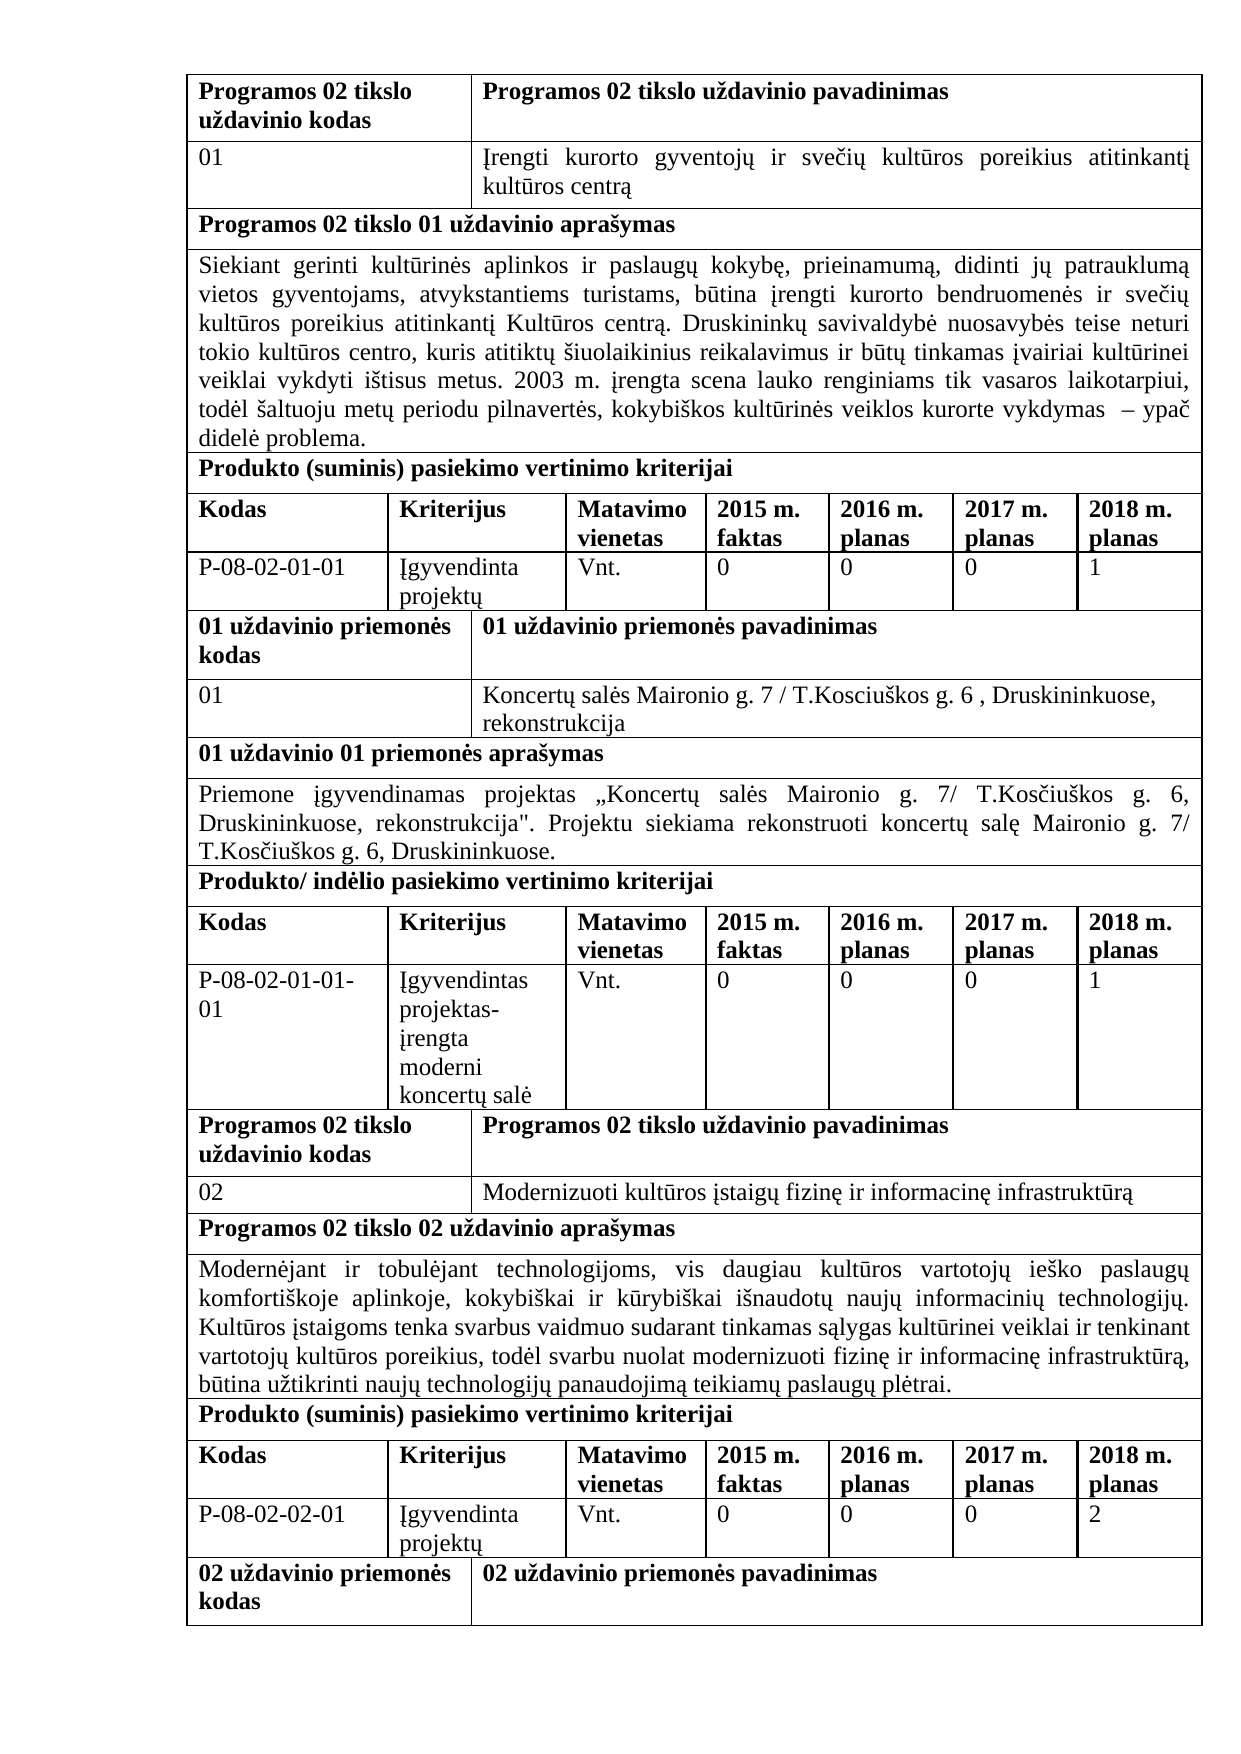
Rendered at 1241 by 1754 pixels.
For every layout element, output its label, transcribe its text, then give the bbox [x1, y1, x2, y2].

table_cell Produkto (suminis) pasiekimo vertinimo kriterijai [188, 1399, 1201, 1439]
table_cell Modernėjant ir tobulėjant technologijoms, vis daugiau kultūros vartotojų ieško paslaugų komfortiškoje aplinkoje, kokybiškai ir kūrybiškai išnaudotų naujų informacinių technologijų. Kultūros įstaigoms tenka svarbus vaidmuo sudarant tinkamas sąlygas kultūrinei veiklai ir tenkinant vartotojų kultūros poreikius, todėl svarbu nuolat modernizuoti fizinę ir informacinę infrastruktūrą, būtina užtikrinti naujų technologijų panaudojimą teikiamų paslaugų plėtrai. [188, 1255, 1201, 1398]
table_cell 2015 m. faktas [707, 1441, 828, 1498]
table_cell Programos 02 tikslo 02 uždavinio aprašymas [188, 1214, 1201, 1253]
table_cell 2015 m. faktas [707, 494, 828, 551]
table_cell 0 [830, 965, 952, 1109]
table_cell Priemone įgyvendinamas projektas „Koncertų salės Maironio g. 7/ T.Kosčiuškos g. 6, Druskininkuose, rekonstrukcija". Projektu siekiama rekonstruoti koncertų salę Maironio g. 7/ T.Kosčiuškos g. 6, Druskininkuose. [188, 779, 1201, 865]
table_cell 2018 m. planas [1079, 907, 1201, 964]
table_cell 2016 m. planas [830, 494, 952, 551]
table_cell 0 [830, 1499, 952, 1557]
table_cell 02 uždavinio priemonės kodas [188, 1558, 471, 1625]
table_cell 0 [954, 553, 1076, 610]
table_cell Programos 02 tikslo uždavinio pavadinimas [472, 1110, 1201, 1176]
table_cell 1 [1079, 965, 1201, 1109]
table_cell 0 [954, 1499, 1076, 1557]
table_cell 0 [830, 553, 952, 610]
table_cell Programos 02 tikslo uždavinio pavadinimas [472, 75, 1201, 141]
table_cell Produkto (suminis) pasiekimo vertinimo kriterijai [188, 453, 1201, 493]
table_cell Vnt. [567, 965, 705, 1109]
table_cell Siekiant gerinti kultūrinės aplinkos ir paslaugų kokybę, prieinamumą, didinti jų patrauklumą vietos gyventojams, atvykstantiems turistams, būtina įrengti kurorto bendruomenės ir svečių kultūros poreikius atitinkantį Kultūros centrą. Druskininkų savivaldybė nuosavybės teise neturi tokio kultūros centro, kuris atitiktų šiuolaikinius reikalavimus ir būtų tinkamas įvairiai kultūrinei veiklai vykdyti ištisus metus. 2003 m. įrengta scena lauko renginiams tik vasaros laikotarpiui, todėl šaltuoju metų periodu pilnavertės, kokybiškos kultūrinės veiklos kurorte vykdymas – ypač didelė problema. [188, 250, 1201, 452]
table_cell Produkto/ indėlio pasiekimo vertinimo kriterijai [188, 866, 1201, 906]
table_cell P-08-02-01-01 [188, 553, 387, 610]
table_cell Kodas [188, 907, 387, 964]
table_cell Įgyvendintas projektas- įrengta moderni koncertų salė [389, 965, 565, 1109]
table_cell Vnt. [567, 553, 705, 610]
table_cell Koncertų salės Maironio g. 7 / T.Kosciuškos g. 6 , Druskininkuose, rekonstrukcija [472, 680, 1201, 737]
table_cell Matavimo vienetas [567, 1441, 705, 1498]
table_cell P-08-02-02-01 [188, 1499, 387, 1557]
table_cell 0 [707, 965, 828, 1109]
table_cell Programos 02 tikslo uždavinio kodas [188, 75, 471, 141]
table_cell Kriterijus [389, 494, 565, 551]
table_cell 02 [188, 1177, 471, 1212]
table_cell Kriterijus [389, 1441, 565, 1498]
table_cell Matavimo vienetas [567, 907, 705, 964]
table_cell 2016 m. planas [830, 907, 952, 964]
table_cell Įrengti kurorto gyventojų ir svečių kultūros poreikius atitinkantį kultūros centrą [472, 142, 1201, 208]
table_cell Įgyvendinta projektų [389, 553, 565, 610]
table_cell Kodas [188, 1441, 387, 1498]
table_cell 2017 m. planas [954, 907, 1076, 964]
table_cell 01 [188, 142, 471, 208]
table_cell 0 [707, 1499, 828, 1557]
table_cell Kodas [188, 494, 387, 551]
table_cell P-08-02-01-01-01 [188, 965, 387, 1109]
table_cell 2015 m. faktas [707, 907, 828, 964]
table_cell 2 [1079, 1499, 1201, 1557]
table_cell 01 uždavinio priemonės kodas [188, 611, 471, 679]
table_cell 2018 m. planas [1079, 494, 1201, 551]
table_cell 01 uždavinio 01 priemonės aprašymas [188, 738, 1201, 778]
table_cell Įgyvendinta projektų [389, 1499, 565, 1557]
table_cell Kriterijus [389, 907, 565, 964]
table_cell 2017 m. planas [954, 1441, 1076, 1498]
table_cell 2018 m. planas [1079, 1441, 1201, 1498]
table_cell 0 [954, 965, 1076, 1109]
table_cell 0 [707, 553, 828, 610]
table_cell Programos 02 tikslo 01 uždavinio aprašymas [188, 209, 1201, 249]
table_cell 1 [1079, 553, 1201, 610]
table_cell 2017 m. planas [954, 494, 1076, 551]
table_cell 01 [188, 680, 471, 737]
table_cell 2016 m. planas [830, 1441, 952, 1498]
table_cell Programos 02 tikslo uždavinio kodas [188, 1110, 471, 1176]
table_cell 02 uždavinio priemonės pavadinimas [472, 1558, 1201, 1625]
table_cell 01 uždavinio priemonės pavadinimas [472, 611, 1201, 679]
table_cell Modernizuoti kultūros įstaigų fizinę ir informacinę infrastruktūrą [472, 1177, 1201, 1212]
table_cell Matavimo vienetas [567, 494, 705, 551]
table_cell Vnt. [567, 1499, 705, 1557]
